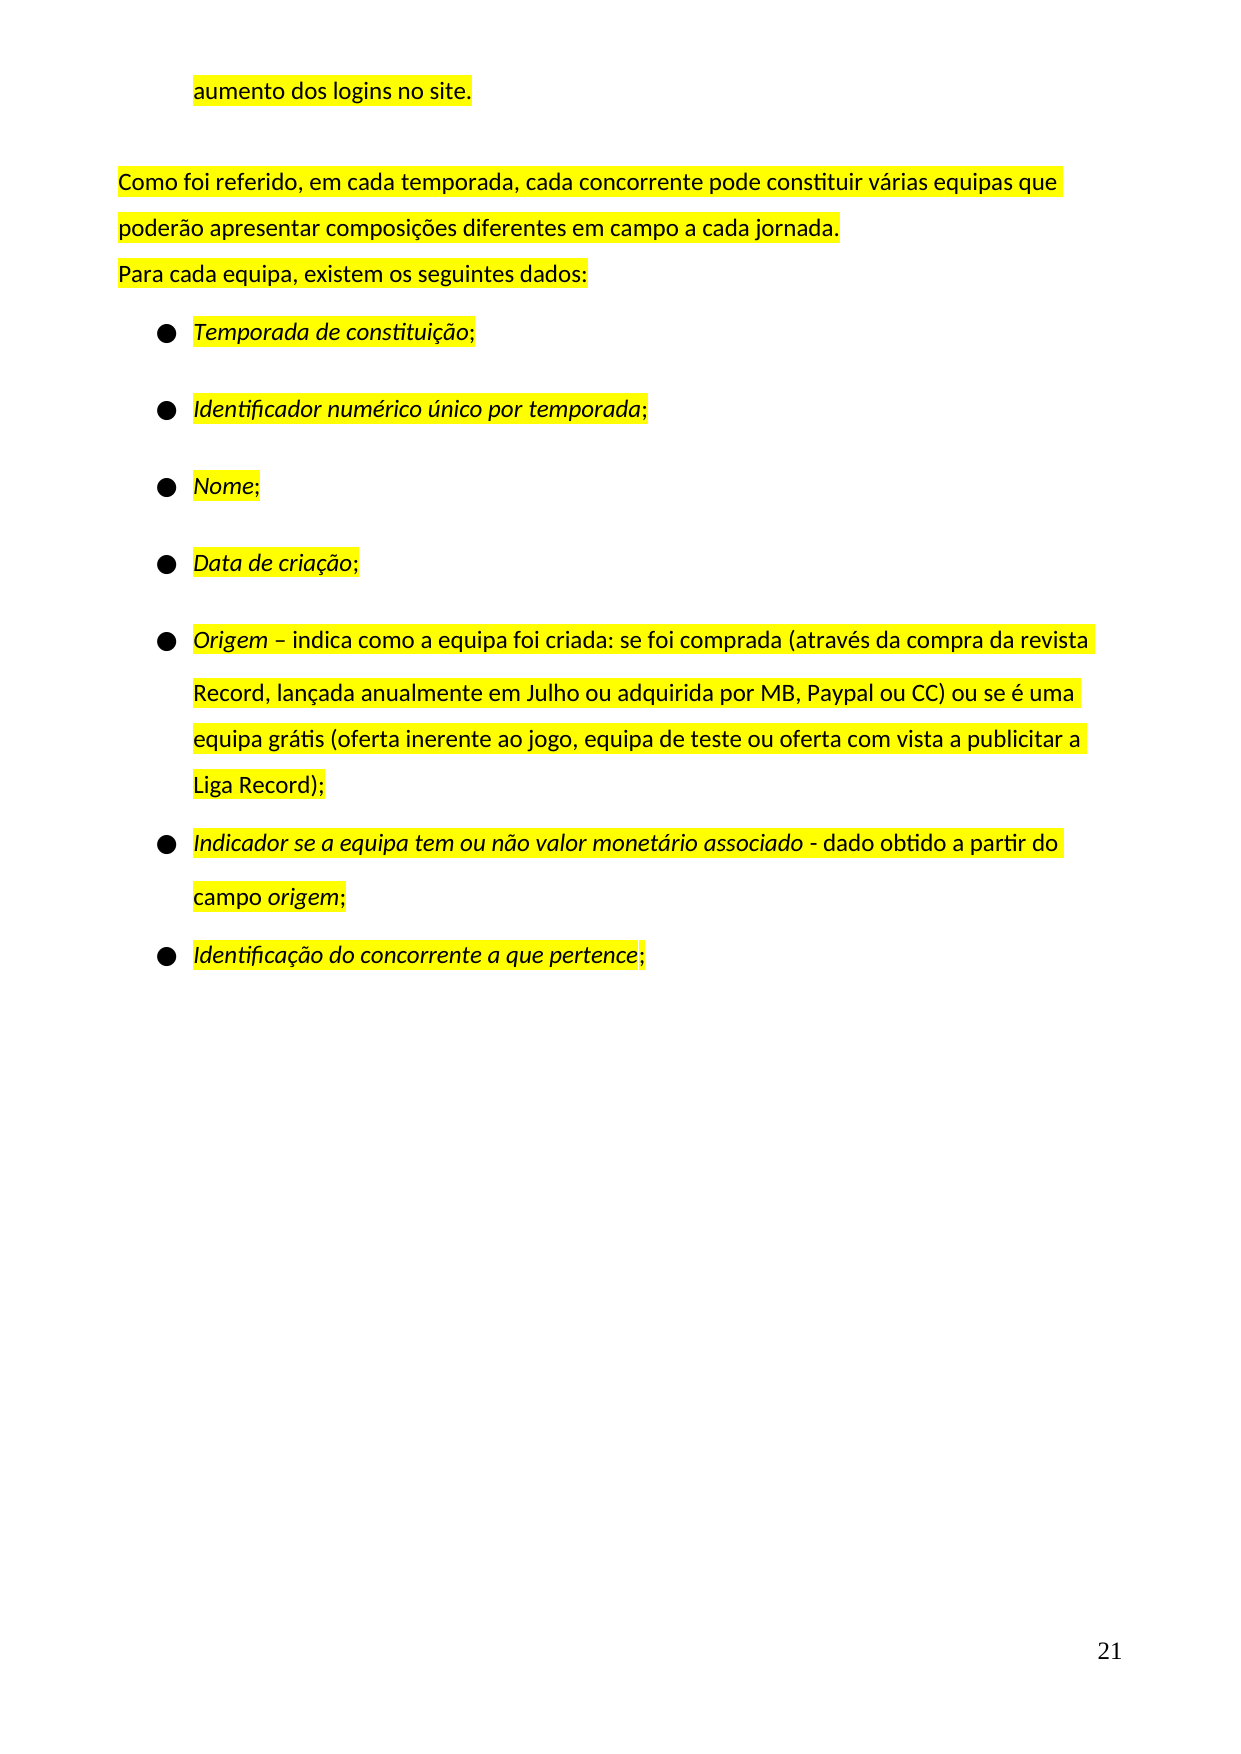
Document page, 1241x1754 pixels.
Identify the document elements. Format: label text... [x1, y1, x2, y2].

list Temporada de constituição; [156, 304, 1122, 355]
text Para cada equipa, existem os seguintes dados: [118, 258, 1122, 288]
list aumento dos logins no site. [156, 75, 1122, 106]
list Data de criação; [156, 534, 1122, 586]
list Origem – indica como a equipa foi criada: se foi comprada (através da compra da revista Record, lançada anualmente em Julho ou adquirida por MB, Paypal ou CC) ou se é uma equipa grátis (oferta inerente ao jogo, equipa de teste ou oferta com vista a publicitar a Liga Record); [156, 611, 1122, 799]
list Identificador numérico único por temporada; [156, 381, 1122, 432]
list Nome; [156, 457, 1122, 509]
list Indicador se a equipa tem ou não valor monetário associado - dado obtido a partir do campo origem; [156, 815, 1122, 912]
list Identificação do concorrente a que pertence; [156, 927, 1122, 978]
text Como foi referido, em cada temporada, cada concorrente pode constituir várias equipas que poderão apresentar composições diferentes em campo a cada jornada. [118, 166, 1122, 243]
